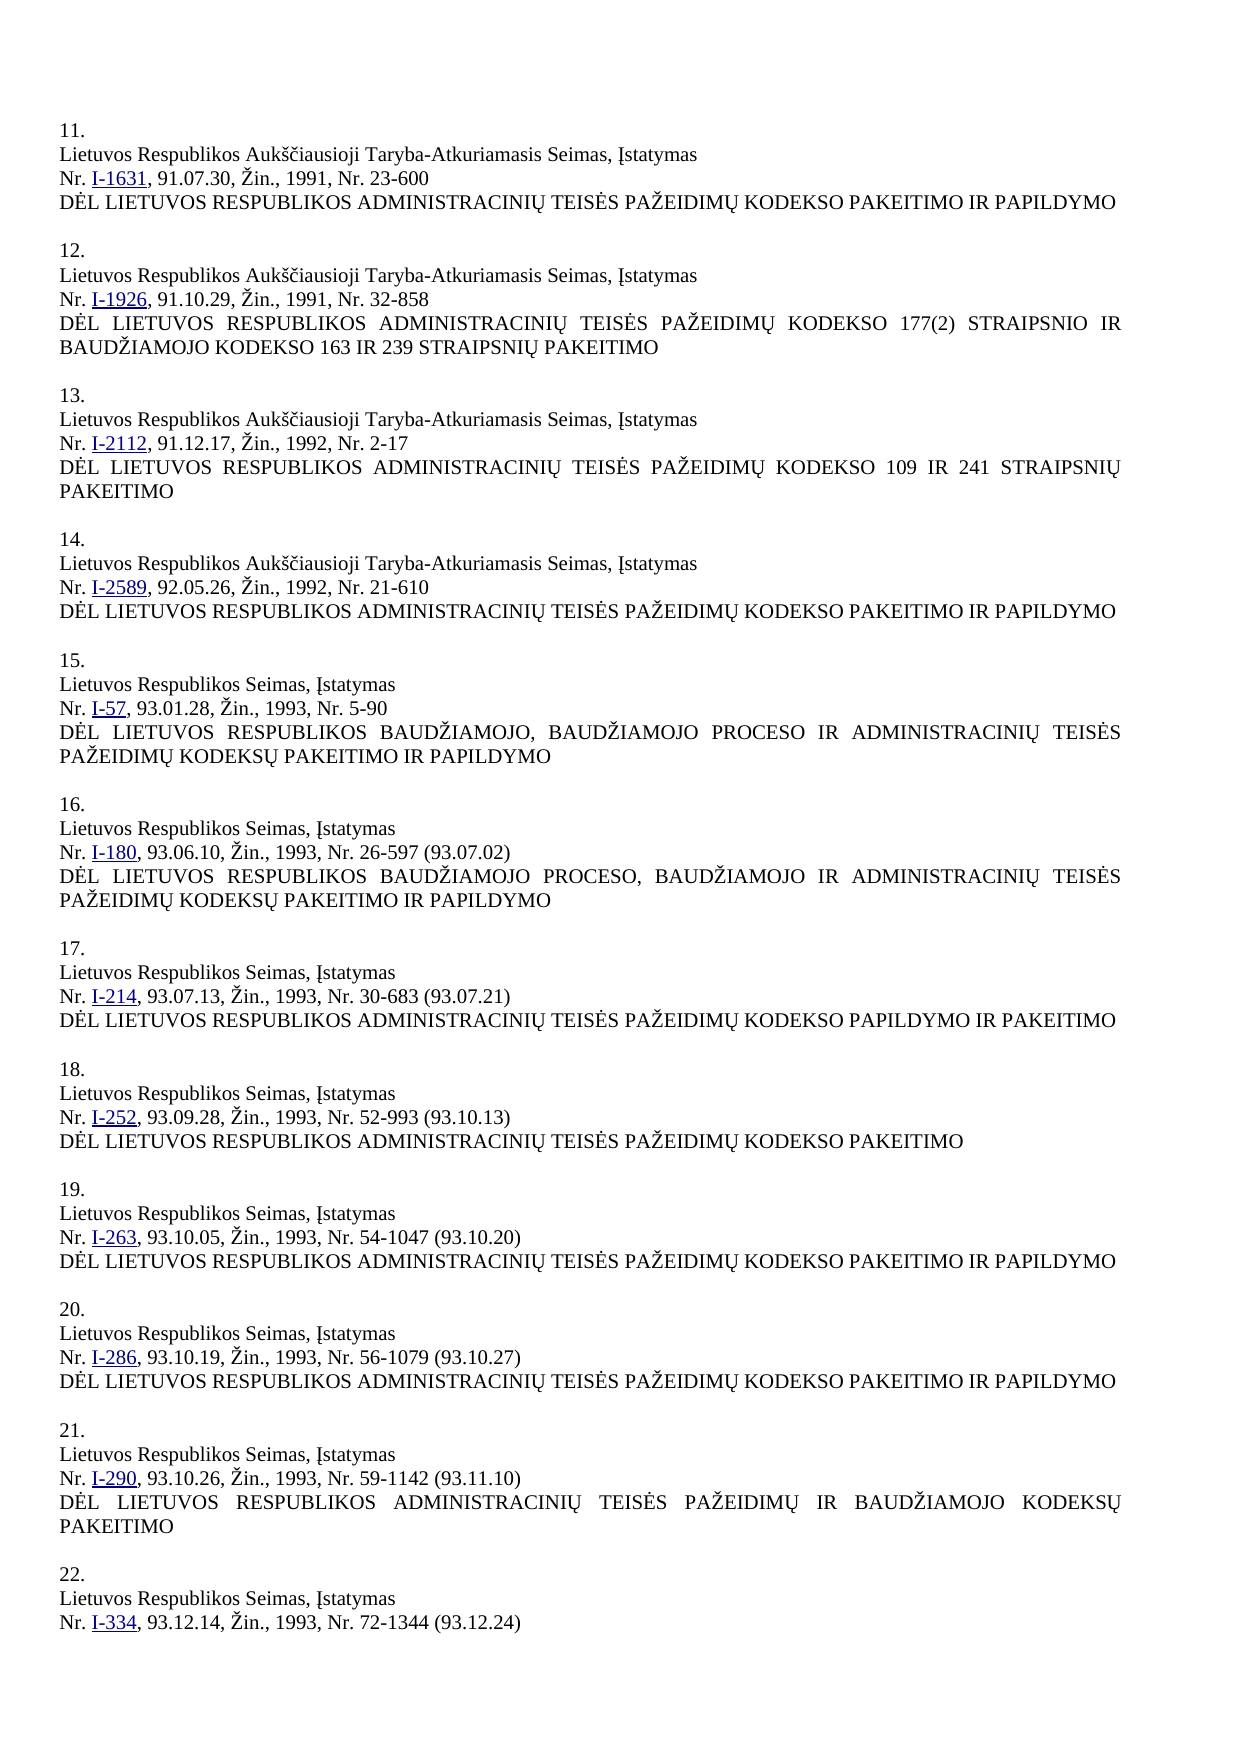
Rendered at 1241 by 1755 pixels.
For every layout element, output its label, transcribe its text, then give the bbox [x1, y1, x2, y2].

text Lietuvos Respublikos Seimas, Įstatymas [59, 1201, 1122, 1225]
text Lietuvos Respublikos Seimas, Įstatymas [59, 816, 1122, 840]
text Nr. I-2589, 92.05.26, Žin., 1992, Nr. 21-610 [59, 575, 1122, 599]
text DĖL LIETUVOS RESPUBLIKOS ADMINISTRACINIŲ TEISĖS PAŽEIDIMŲ KODEKSO PAKEITIMO IR PAPILDYMO [59, 599, 1122, 623]
text 16. [59, 792, 1122, 816]
text 18. [59, 1057, 1122, 1081]
text 13. [59, 383, 1122, 407]
text DĖL LIETUVOS RESPUBLIKOS BAUDŽIAMOJO PROCESO, BAUDŽIAMOJO IR ADMINISTRACINIŲ TEISĖS PAŽEIDIMŲ KODEKSŲ PAKEITIMO IR PAPILDYMO [59, 864, 1122, 912]
text Nr. I-180, 93.06.10, Žin., 1993, Nr. 26-597 (93.07.02) [59, 840, 1122, 864]
text 20. [59, 1297, 1122, 1321]
text Lietuvos Respublikos Aukščiausioji Taryba-Atkuriamasis Seimas, Įstatymas [59, 551, 1122, 575]
text Nr. I-263, 93.10.05, Žin., 1993, Nr. 54-1047 (93.10.20) [59, 1225, 1122, 1249]
text 11. [59, 118, 1122, 142]
text DĖL LIETUVOS RESPUBLIKOS ADMINISTRACINIŲ TEISĖS PAŽEIDIMŲ KODEKSO PAKEITIMO IR PAPILDYMO [59, 190, 1122, 214]
text Lietuvos Respublikos Aukščiausioji Taryba-Atkuriamasis Seimas, Įstatymas [59, 262, 1122, 287]
text DĖL LIETUVOS RESPUBLIKOS ADMINISTRACINIŲ TEISĖS PAŽEIDIMŲ KODEKSO PAKEITIMO IR PAPILDYMO [59, 1369, 1122, 1393]
text Lietuvos Respublikos Seimas, Įstatymas [59, 1081, 1122, 1105]
text 17. [59, 936, 1122, 960]
text DĖL LIETUVOS RESPUBLIKOS ADMINISTRACINIŲ TEISĖS PAŽEIDIMŲ KODEKSO 177(2) STRAIPSNIO IR BAUDŽIAMOJO KODEKSO 163 IR 239 STRAIPSNIŲ PAKEITIMO [59, 311, 1122, 359]
text DĖL LIETUVOS RESPUBLIKOS ADMINISTRACINIŲ TEISĖS PAŽEIDIMŲ KODEKSO PAPILDYMO IR PAKEITIMO [59, 1008, 1122, 1032]
text DĖL LIETUVOS RESPUBLIKOS ADMINISTRACINIŲ TEISĖS PAŽEIDIMŲ KODEKSO PAKEITIMO [59, 1129, 1122, 1153]
text Lietuvos Respublikos Aukščiausioji Taryba-Atkuriamasis Seimas, Įstatymas [59, 142, 1122, 166]
text Lietuvos Respublikos Seimas, Įstatymas [59, 672, 1122, 696]
text Nr. I-286, 93.10.19, Žin., 1993, Nr. 56-1079 (93.10.27) [59, 1345, 1122, 1369]
text DĖL LIETUVOS RESPUBLIKOS BAUDŽIAMOJO, BAUDŽIAMOJO PROCESO IR ADMINISTRACINIŲ TEISĖS PAŽEIDIMŲ KODEKSŲ PAKEITIMO IR PAPILDYMO [59, 720, 1122, 768]
text Lietuvos Respublikos Aukščiausioji Taryba-Atkuriamasis Seimas, Įstatymas [59, 407, 1122, 431]
text Lietuvos Respublikos Seimas, Įstatymas [59, 960, 1122, 984]
text Nr. I-252, 93.09.28, Žin., 1993, Nr. 52-993 (93.10.13) [59, 1105, 1122, 1129]
text Nr. I-334, 93.12.14, Žin., 1993, Nr. 72-1344 (93.12.24) [59, 1610, 1122, 1634]
text 15. [59, 647, 1122, 672]
text DĖL LIETUVOS RESPUBLIKOS ADMINISTRACINIŲ TEISĖS PAŽEIDIMŲ IR BAUDŽIAMOJO KODEKSŲ PAKEITIMO [59, 1490, 1122, 1538]
text 22. [59, 1562, 1122, 1586]
text DĖL LIETUVOS RESPUBLIKOS ADMINISTRACINIŲ TEISĖS PAŽEIDIMŲ KODEKSO PAKEITIMO IR PAPILDYMO [59, 1249, 1122, 1273]
text DĖL LIETUVOS RESPUBLIKOS ADMINISTRACINIŲ TEISĖS PAŽEIDIMŲ KODEKSO 109 IR 241 STRAIPSNIŲ PAKEITIMO [59, 455, 1122, 503]
text 21. [59, 1417, 1122, 1442]
text 12. [59, 238, 1122, 262]
text Nr. I-2112, 91.12.17, Žin., 1992, Nr. 2-17 [59, 431, 1122, 455]
text Nr. I-1926, 91.10.29, Žin., 1991, Nr. 32-858 [59, 287, 1122, 311]
text Nr. I-290, 93.10.26, Žin., 1993, Nr. 59-1142 (93.11.10) [59, 1466, 1122, 1490]
text Lietuvos Respublikos Seimas, Įstatymas [59, 1321, 1122, 1345]
text Nr. I-1631, 91.07.30, Žin., 1991, Nr. 23-600 [59, 166, 1122, 190]
text 14. [59, 527, 1122, 551]
text Lietuvos Respublikos Seimas, Įstatymas [59, 1442, 1122, 1466]
text Nr. I-57, 93.01.28, Žin., 1993, Nr. 5-90 [59, 696, 1122, 720]
text Lietuvos Respublikos Seimas, Įstatymas [59, 1586, 1122, 1610]
text Nr. I-214, 93.07.13, Žin., 1993, Nr. 30-683 (93.07.21) [59, 984, 1122, 1008]
text 19. [59, 1177, 1122, 1201]
